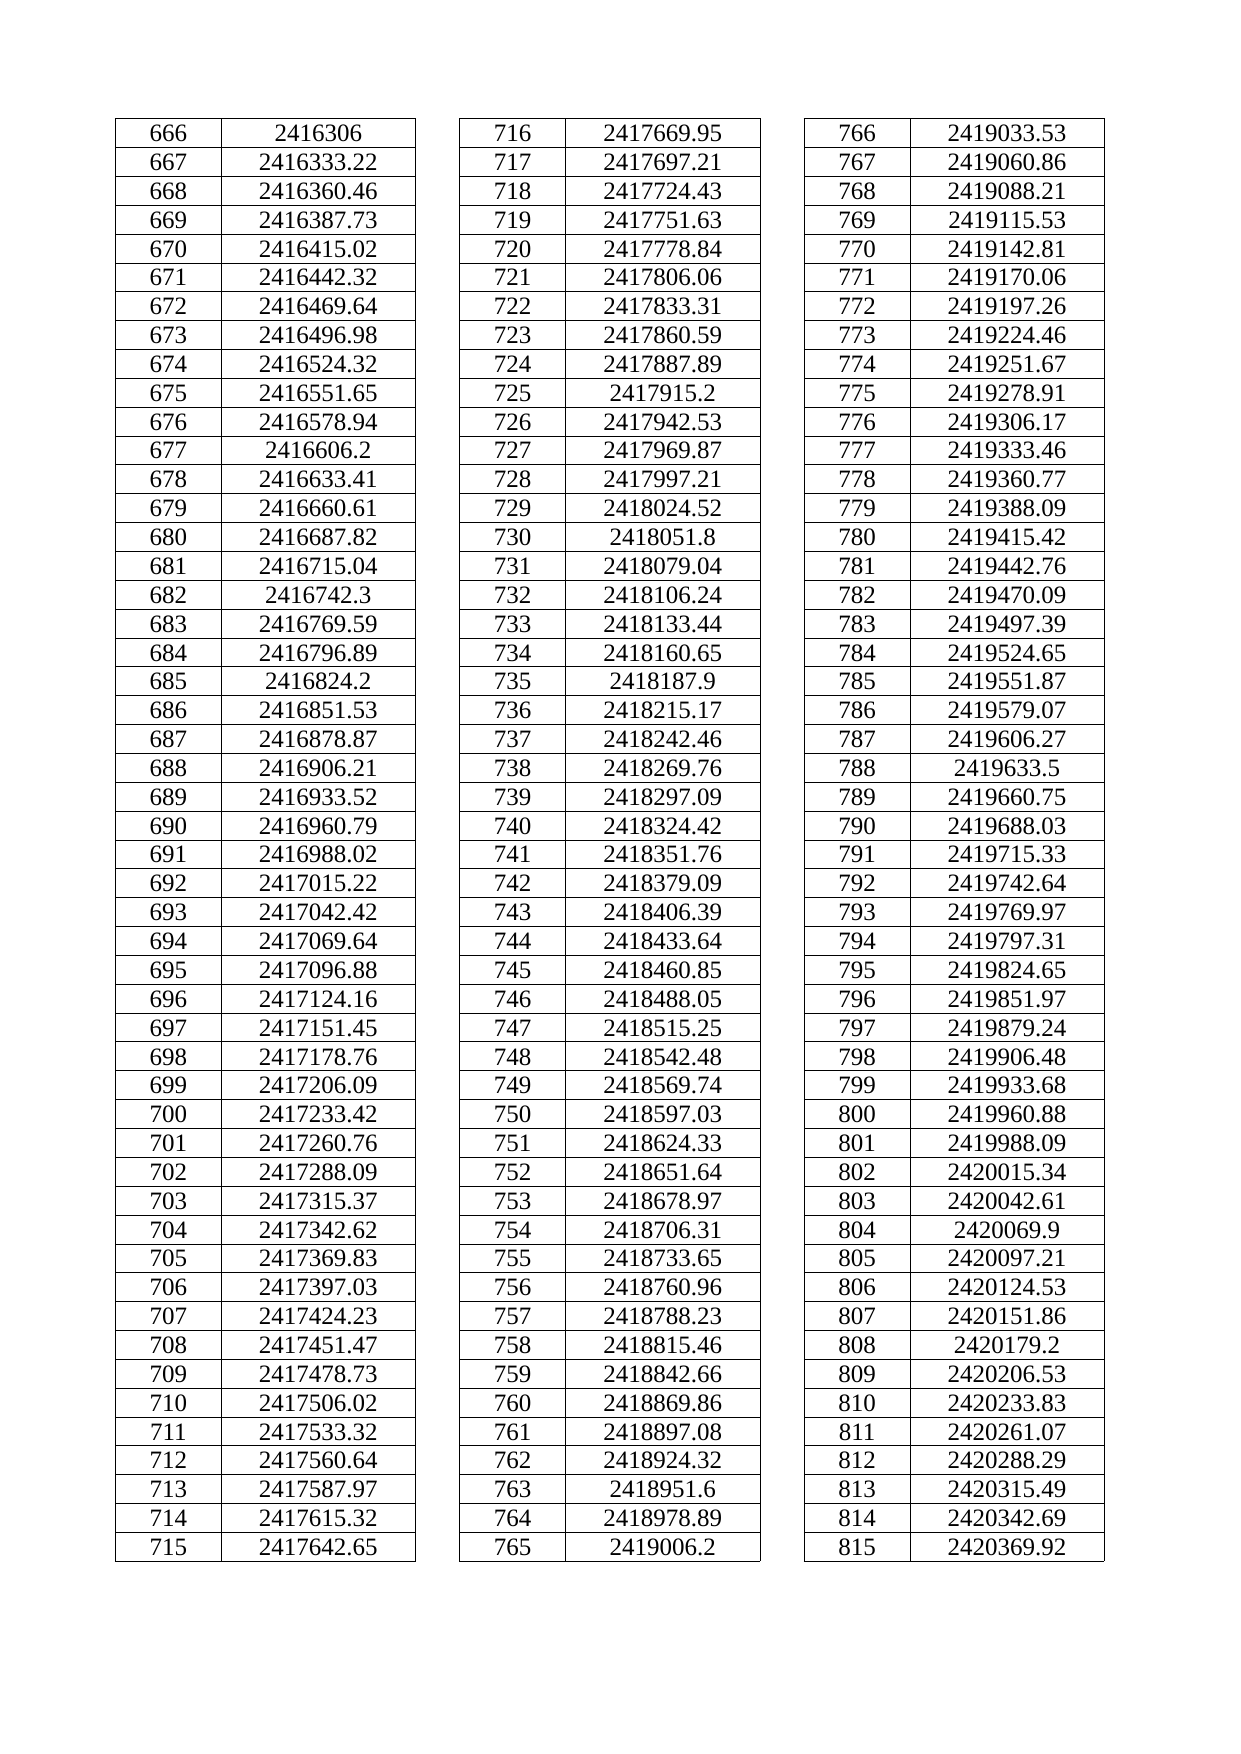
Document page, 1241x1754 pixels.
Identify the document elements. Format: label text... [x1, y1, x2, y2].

table_cell 2416524.32 [222, 350, 415, 378]
table_cell 811 [805, 1418, 910, 1445]
table_cell 757 [460, 1302, 565, 1330]
table_cell 719 [460, 206, 565, 233]
table_cell 672 [116, 292, 221, 320]
table_cell 2418924.32 [566, 1446, 760, 1474]
table_cell 2420233.83 [911, 1389, 1104, 1417]
table_cell 793 [805, 898, 910, 926]
table_cell 809 [805, 1360, 910, 1388]
table_cell 2418569.74 [566, 1071, 760, 1099]
table_cell 2419988.09 [911, 1129, 1104, 1157]
table_cell 2419442.76 [911, 552, 1104, 580]
table_cell 2417424.23 [222, 1302, 415, 1330]
table_cell 2418897.08 [566, 1418, 760, 1445]
table_cell 800 [805, 1100, 910, 1128]
table_cell 794 [805, 927, 910, 955]
table_cell 702 [116, 1158, 221, 1186]
table_cell 2419006.2 [566, 1533, 760, 1561]
table_cell 2419906.48 [911, 1042, 1104, 1070]
table_cell 792 [805, 869, 910, 897]
table_cell 798 [805, 1042, 910, 1070]
table_cell 681 [116, 552, 221, 580]
table_cell 2417915.2 [566, 379, 760, 407]
table_cell 722 [460, 292, 565, 320]
table_cell 2416851.53 [222, 696, 415, 724]
table_cell 721 [460, 264, 565, 291]
table_cell 787 [805, 725, 910, 753]
table_cell 704 [116, 1216, 221, 1243]
table_cell 2417751.63 [566, 206, 760, 233]
table_cell 746 [460, 985, 565, 1013]
table_cell 2416660.61 [222, 494, 415, 522]
table_cell 696 [116, 985, 221, 1013]
table_cell 799 [805, 1071, 910, 1099]
table_cell 2416742.3 [222, 581, 415, 609]
table_cell 2418133.44 [566, 610, 760, 637]
table_cell 2418951.6 [566, 1475, 760, 1503]
table_cell 711 [116, 1418, 221, 1445]
table_cell 2419415.42 [911, 523, 1104, 551]
table_cell 2419742.64 [911, 869, 1104, 897]
table_cell 736 [460, 696, 565, 724]
table_cell 2416633.41 [222, 465, 415, 493]
table_cell 2417724.43 [566, 177, 760, 205]
table_cell 2416306 [222, 119, 415, 147]
table_cell 712 [116, 1446, 221, 1474]
table_cell 2417178.76 [222, 1042, 415, 1070]
table_cell 741 [460, 841, 565, 868]
table_cell 2418978.89 [566, 1504, 760, 1532]
table_cell 2418215.17 [566, 696, 760, 724]
table_cell 2417587.97 [222, 1475, 415, 1503]
table_cell 2419360.77 [911, 465, 1104, 493]
table_cell 2417833.31 [566, 292, 760, 320]
table_cell 2416578.94 [222, 408, 415, 436]
table_cell 690 [116, 812, 221, 839]
table_cell 2418406.39 [566, 898, 760, 926]
table_cell 2419497.39 [911, 610, 1104, 637]
table_cell 2417997.21 [566, 465, 760, 493]
table_cell 773 [805, 321, 910, 349]
table_cell 671 [116, 264, 221, 291]
table_cell 2416469.64 [222, 292, 415, 320]
table_cell 2419879.24 [911, 1014, 1104, 1041]
table_cell 2417669.95 [566, 119, 760, 147]
table_cell 2420315.49 [911, 1475, 1104, 1503]
table_cell 686 [116, 696, 221, 724]
table_cell 684 [116, 639, 221, 666]
table_cell 2416824.2 [222, 667, 415, 695]
table_cell 2420369.92 [911, 1533, 1104, 1561]
table_cell 790 [805, 812, 910, 839]
table_cell 2416442.32 [222, 264, 415, 291]
table_cell 2417942.53 [566, 408, 760, 436]
table_cell 677 [116, 437, 221, 464]
table_cell 2420288.29 [911, 1446, 1104, 1474]
table_cell 2417451.47 [222, 1331, 415, 1359]
table_cell 2419197.26 [911, 292, 1104, 320]
table_cell 2416415.02 [222, 235, 415, 262]
table_cell 803 [805, 1187, 910, 1214]
table_cell 2419088.21 [911, 177, 1104, 205]
table_cell 2419551.87 [911, 667, 1104, 695]
table_cell 2418324.42 [566, 812, 760, 839]
table_cell 806 [805, 1273, 910, 1301]
table_cell 2416906.21 [222, 754, 415, 782]
table_cell 713 [116, 1475, 221, 1503]
table_cell 680 [116, 523, 221, 551]
table_cell 2419715.33 [911, 841, 1104, 868]
table_cell 2416387.73 [222, 206, 415, 233]
table_cell 766 [805, 119, 910, 147]
table_cell 2419333.46 [911, 437, 1104, 464]
table_cell 748 [460, 1042, 565, 1070]
table_cell 2420342.69 [911, 1504, 1104, 1532]
table_cell 2417506.02 [222, 1389, 415, 1417]
table_cell 2418242.46 [566, 725, 760, 753]
table_cell 2417969.87 [566, 437, 760, 464]
table_cell 815 [805, 1533, 910, 1561]
table_cell 724 [460, 350, 565, 378]
table_cell 2416606.2 [222, 437, 415, 464]
table_cell 698 [116, 1042, 221, 1070]
table_cell 2419797.31 [911, 927, 1104, 955]
table_cell 760 [460, 1389, 565, 1417]
table_cell 742 [460, 869, 565, 897]
table_cell 2418379.09 [566, 869, 760, 897]
table_cell 2419470.09 [911, 581, 1104, 609]
table_cell 759 [460, 1360, 565, 1388]
table_cell 2419769.97 [911, 898, 1104, 926]
table_cell 2419278.91 [911, 379, 1104, 407]
table_cell 738 [460, 754, 565, 782]
table_cell 772 [805, 292, 910, 320]
table_cell 699 [116, 1071, 221, 1099]
table_cell 706 [116, 1273, 221, 1301]
table_cell 705 [116, 1245, 221, 1272]
table_cell 753 [460, 1187, 565, 1214]
table_cell 692 [116, 869, 221, 897]
table_cell 813 [805, 1475, 910, 1503]
table_cell 674 [116, 350, 221, 378]
table_cell 2417069.64 [222, 927, 415, 955]
table_cell 784 [805, 639, 910, 666]
table_cell 2418733.65 [566, 1245, 760, 1272]
table_cell 669 [116, 206, 221, 233]
table_cell 2418760.96 [566, 1273, 760, 1301]
table_cell 751 [460, 1129, 565, 1157]
table_cell 814 [805, 1504, 910, 1532]
table_cell 700 [116, 1100, 221, 1128]
table_cell 714 [116, 1504, 221, 1532]
table_cell 2417369.83 [222, 1245, 415, 1272]
table_cell 788 [805, 754, 910, 782]
table_cell 670 [116, 235, 221, 262]
table_cell 2419933.68 [911, 1071, 1104, 1099]
table_cell 2419060.86 [911, 148, 1104, 176]
table_cell 737 [460, 725, 565, 753]
table_cell 2420151.86 [911, 1302, 1104, 1330]
table_cell 777 [805, 437, 910, 464]
table_cell 718 [460, 177, 565, 205]
table_cell 691 [116, 841, 221, 868]
table_cell 2417478.73 [222, 1360, 415, 1388]
table_cell 666 [116, 119, 221, 147]
table_cell 765 [460, 1533, 565, 1561]
table_cell 762 [460, 1446, 565, 1474]
table_cell 808 [805, 1331, 910, 1359]
table_cell 745 [460, 956, 565, 984]
table_cell 768 [805, 177, 910, 205]
table_cell 2419633.5 [911, 754, 1104, 782]
table_cell 2417233.42 [222, 1100, 415, 1128]
table_cell 2417778.84 [566, 235, 760, 262]
table_cell 2417288.09 [222, 1158, 415, 1186]
table_cell 2418079.04 [566, 552, 760, 580]
table_cell 776 [805, 408, 910, 436]
table_cell 734 [460, 639, 565, 666]
table_cell 668 [116, 177, 221, 205]
table_cell 770 [805, 235, 910, 262]
table_cell 2417315.37 [222, 1187, 415, 1214]
table_cell 2416360.46 [222, 177, 415, 205]
table_cell 2419960.88 [911, 1100, 1104, 1128]
table_cell 761 [460, 1418, 565, 1445]
table_cell 716 [460, 119, 565, 147]
table_cell 2419033.53 [911, 119, 1104, 147]
table_cell 771 [805, 264, 910, 291]
table_cell 754 [460, 1216, 565, 1243]
table_cell 2418815.46 [566, 1331, 760, 1359]
table_cell 2416988.02 [222, 841, 415, 868]
table_cell 2418160.65 [566, 639, 760, 666]
table_cell 709 [116, 1360, 221, 1388]
table_cell 740 [460, 812, 565, 839]
table_cell 685 [116, 667, 221, 695]
table_cell 795 [805, 956, 910, 984]
table_cell 791 [805, 841, 910, 868]
table_cell 749 [460, 1071, 565, 1099]
table_cell 715 [116, 1533, 221, 1561]
table_cell 2416796.89 [222, 639, 415, 666]
table_cell 2418106.24 [566, 581, 760, 609]
table_cell 797 [805, 1014, 910, 1041]
table_cell 717 [460, 148, 565, 176]
table_cell 783 [805, 610, 910, 637]
table_cell 730 [460, 523, 565, 551]
table_cell 2417151.45 [222, 1014, 415, 1041]
table_cell 2418651.64 [566, 1158, 760, 1186]
table_cell 2420261.07 [911, 1418, 1104, 1445]
table_cell 679 [116, 494, 221, 522]
table_cell 731 [460, 552, 565, 580]
table_cell 2417642.65 [222, 1533, 415, 1561]
table_cell 752 [460, 1158, 565, 1186]
table_cell 739 [460, 783, 565, 811]
table_cell 667 [116, 148, 221, 176]
table_cell 780 [805, 523, 910, 551]
table_cell 2417860.59 [566, 321, 760, 349]
table_cell 796 [805, 985, 910, 1013]
table_cell 774 [805, 350, 910, 378]
table_cell 2416687.82 [222, 523, 415, 551]
table_cell 750 [460, 1100, 565, 1128]
table_cell 2419170.06 [911, 264, 1104, 291]
table_cell 689 [116, 783, 221, 811]
table_cell 764 [460, 1504, 565, 1532]
table_cell 688 [116, 754, 221, 782]
table_cell 812 [805, 1446, 910, 1474]
table_cell 2417615.32 [222, 1504, 415, 1532]
table_cell 2417697.21 [566, 148, 760, 176]
table_cell 2419306.17 [911, 408, 1104, 436]
table_cell 2420206.53 [911, 1360, 1104, 1388]
table_cell 802 [805, 1158, 910, 1186]
table_cell 733 [460, 610, 565, 637]
table_cell 723 [460, 321, 565, 349]
table_cell 758 [460, 1331, 565, 1359]
table_cell 2418460.85 [566, 956, 760, 984]
table_cell 2418488.05 [566, 985, 760, 1013]
table_cell 2417096.88 [222, 956, 415, 984]
table_cell 2416551.65 [222, 379, 415, 407]
table_cell 779 [805, 494, 910, 522]
table_cell 778 [805, 465, 910, 493]
table_cell 2418788.23 [566, 1302, 760, 1330]
table_cell 708 [116, 1331, 221, 1359]
table_cell 2418706.31 [566, 1216, 760, 1243]
table_cell 807 [805, 1302, 910, 1330]
table_cell 2419660.75 [911, 783, 1104, 811]
table_cell 2417533.32 [222, 1418, 415, 1445]
table_cell 2420042.61 [911, 1187, 1104, 1214]
table_cell 693 [116, 898, 221, 926]
table_cell 695 [116, 956, 221, 984]
table_cell 2420015.34 [911, 1158, 1104, 1186]
table_cell 673 [116, 321, 221, 349]
table_cell 782 [805, 581, 910, 609]
table_cell 728 [460, 465, 565, 493]
table_cell 756 [460, 1273, 565, 1301]
table_cell 2416933.52 [222, 783, 415, 811]
table_cell 2417015.22 [222, 869, 415, 897]
table_cell 2417397.03 [222, 1273, 415, 1301]
table_cell 2417124.16 [222, 985, 415, 1013]
table_cell 2419688.03 [911, 812, 1104, 839]
table_cell 755 [460, 1245, 565, 1272]
table_cell 720 [460, 235, 565, 262]
table_cell 2416333.22 [222, 148, 415, 176]
table_cell 2416878.87 [222, 725, 415, 753]
table_cell 747 [460, 1014, 565, 1041]
table_cell 2419851.97 [911, 985, 1104, 1013]
table_cell 2418051.8 [566, 523, 760, 551]
table_cell 694 [116, 927, 221, 955]
table_cell 676 [116, 408, 221, 436]
table_cell 2418269.76 [566, 754, 760, 782]
table_cell 2419142.81 [911, 235, 1104, 262]
table_cell 703 [116, 1187, 221, 1214]
table_cell 2417206.09 [222, 1071, 415, 1099]
table_cell 775 [805, 379, 910, 407]
table_cell 2417887.89 [566, 350, 760, 378]
table_cell 810 [805, 1389, 910, 1417]
table_cell 2419251.67 [911, 350, 1104, 378]
table_cell 2418842.66 [566, 1360, 760, 1388]
table_cell 2418542.48 [566, 1042, 760, 1070]
table_cell 2418351.76 [566, 841, 760, 868]
table_cell 2419115.53 [911, 206, 1104, 233]
table_cell 2419579.07 [911, 696, 1104, 724]
table_cell 2418024.52 [566, 494, 760, 522]
table_cell 2416496.98 [222, 321, 415, 349]
table_cell 2416960.79 [222, 812, 415, 839]
table_cell 675 [116, 379, 221, 407]
table_cell 2418515.25 [566, 1014, 760, 1041]
table_cell 2418678.97 [566, 1187, 760, 1214]
table_cell 763 [460, 1475, 565, 1503]
table_cell 2419606.27 [911, 725, 1104, 753]
table_cell 729 [460, 494, 565, 522]
table_cell 767 [805, 148, 910, 176]
table_cell 682 [116, 581, 221, 609]
table_cell 2416769.59 [222, 610, 415, 637]
table_cell 2417342.62 [222, 1216, 415, 1243]
table_cell 804 [805, 1216, 910, 1243]
table_cell 697 [116, 1014, 221, 1041]
table_cell 732 [460, 581, 565, 609]
table_cell 2418869.86 [566, 1389, 760, 1417]
table_cell 785 [805, 667, 910, 695]
table_cell 687 [116, 725, 221, 753]
table_cell 2420179.2 [911, 1331, 1104, 1359]
table_cell 735 [460, 667, 565, 695]
table_cell 2418433.64 [566, 927, 760, 955]
table_cell 769 [805, 206, 910, 233]
table_cell 701 [116, 1129, 221, 1157]
table_cell 707 [116, 1302, 221, 1330]
table_cell 781 [805, 552, 910, 580]
table_cell 786 [805, 696, 910, 724]
table_cell 726 [460, 408, 565, 436]
table_cell 2419224.46 [911, 321, 1104, 349]
table_cell 710 [116, 1389, 221, 1417]
table_cell 2418187.9 [566, 667, 760, 695]
table_cell 2420097.21 [911, 1245, 1104, 1272]
table_cell 2418297.09 [566, 783, 760, 811]
table_cell 2419524.65 [911, 639, 1104, 666]
table_cell 725 [460, 379, 565, 407]
table_cell 2416715.04 [222, 552, 415, 580]
table_cell 801 [805, 1129, 910, 1157]
table_cell 683 [116, 610, 221, 637]
table_cell 2418597.03 [566, 1100, 760, 1128]
table_cell 2417042.42 [222, 898, 415, 926]
table_cell 2419388.09 [911, 494, 1104, 522]
table_cell 2420124.53 [911, 1273, 1104, 1301]
table_cell 2417260.76 [222, 1129, 415, 1157]
table_cell 789 [805, 783, 910, 811]
table_cell 2418624.33 [566, 1129, 760, 1157]
table_cell 743 [460, 898, 565, 926]
table_cell 805 [805, 1245, 910, 1272]
table_cell 2419824.65 [911, 956, 1104, 984]
table_cell 2420069.9 [911, 1216, 1104, 1243]
table_cell 2417806.06 [566, 264, 760, 291]
table_cell 2417560.64 [222, 1446, 415, 1474]
table_cell 727 [460, 437, 565, 464]
table_cell 744 [460, 927, 565, 955]
table_cell 678 [116, 465, 221, 493]
